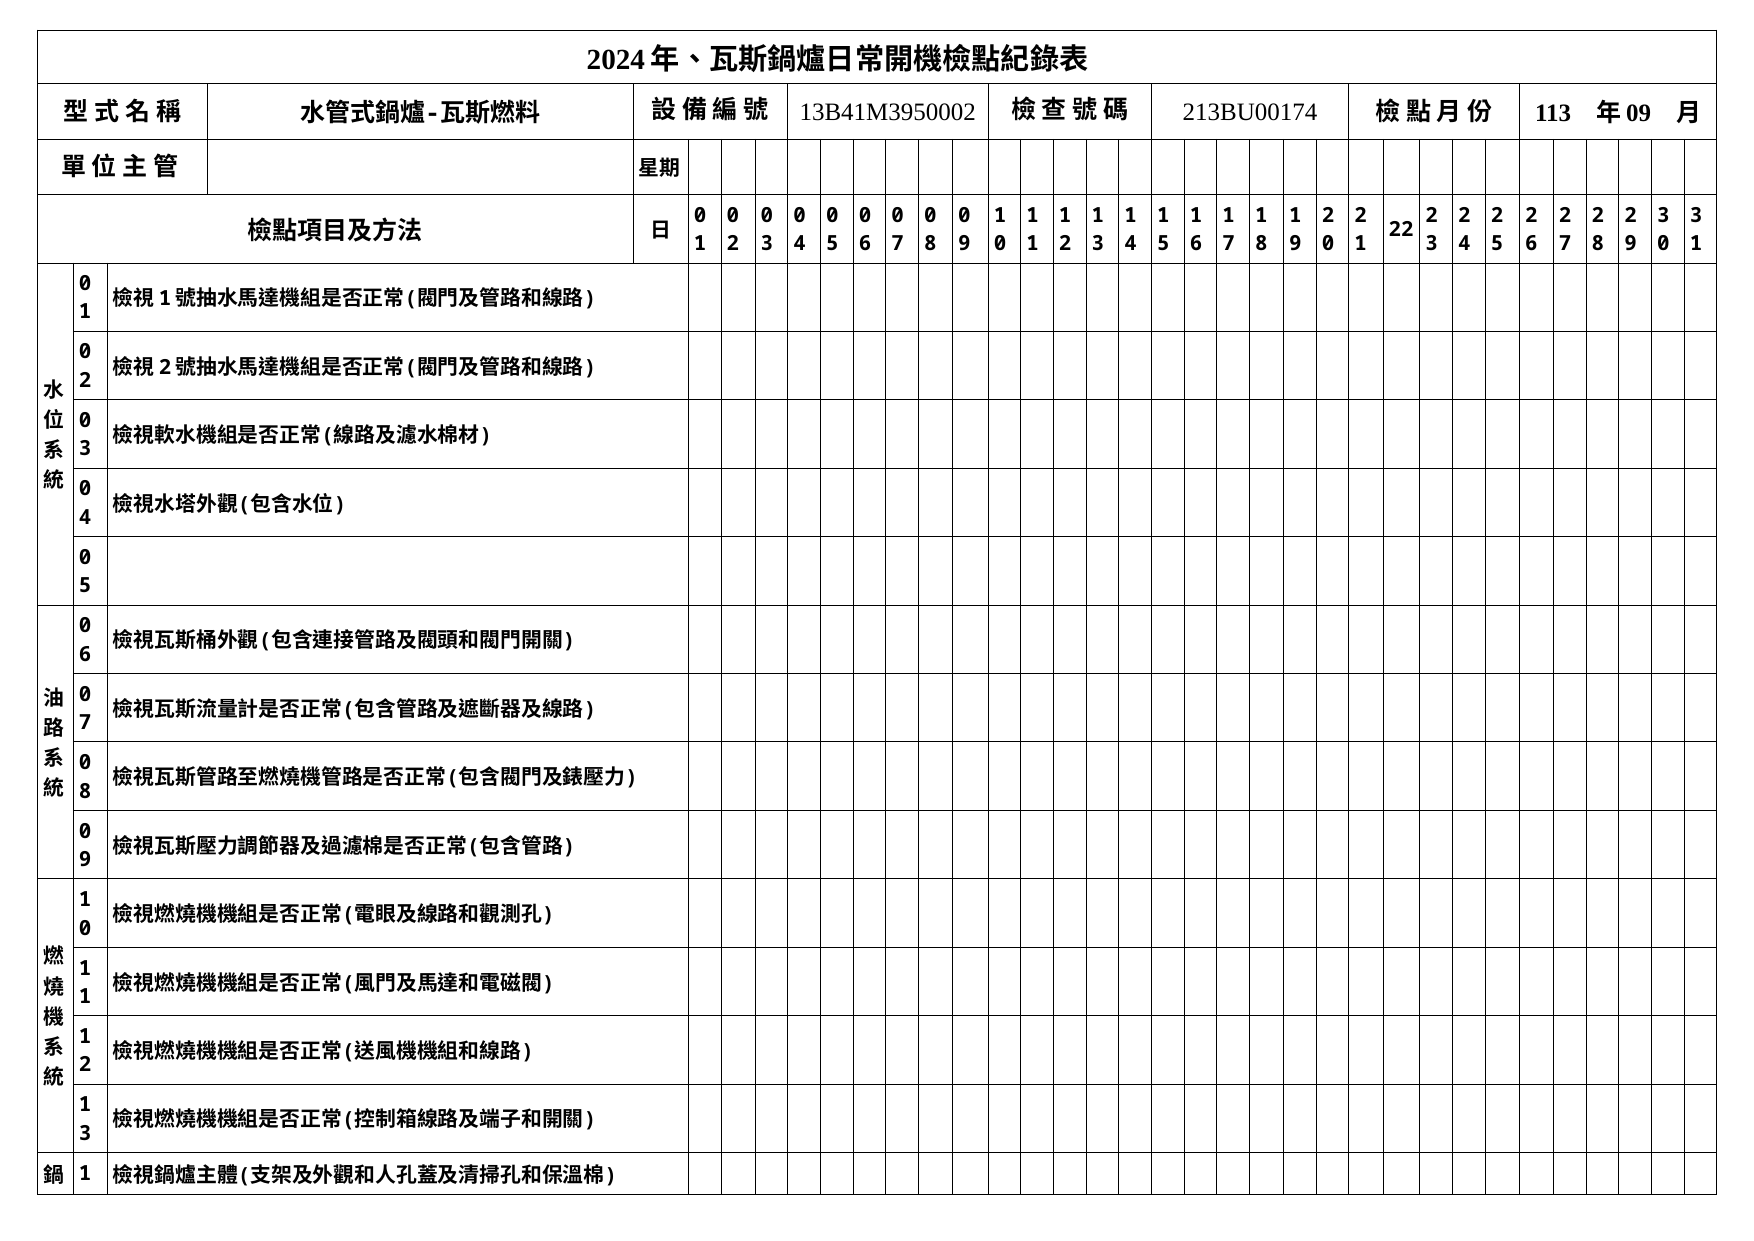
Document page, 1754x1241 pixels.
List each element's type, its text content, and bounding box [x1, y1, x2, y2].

table_cell [1185, 400, 1216, 468]
table_cell [788, 400, 820, 468]
table_cell 檢視瓦斯管路至燃燒機管路是否正常(包含閥門及錶壓力) [108, 742, 688, 810]
table_cell [1054, 469, 1086, 536]
table_cell [1250, 674, 1283, 741]
table_cell [1453, 1153, 1485, 1194]
table_cell 05 [821, 195, 853, 262]
table_cell [1217, 469, 1249, 536]
table_cell [1349, 537, 1383, 604]
table_cell [1087, 1016, 1118, 1084]
table_cell [722, 140, 755, 194]
table_cell [1087, 537, 1118, 604]
table_cell [1453, 811, 1485, 878]
table_cell [1185, 1085, 1216, 1152]
table_cell [722, 811, 755, 878]
table_cell [1349, 400, 1383, 468]
table_cell [1685, 537, 1716, 604]
table_cell [1021, 264, 1053, 331]
table_cell [1217, 879, 1249, 947]
table_cell 10 [74, 879, 107, 947]
table_cell [821, 1153, 853, 1194]
table_cell [1384, 140, 1419, 194]
table_cell [953, 742, 988, 810]
table_cell [1349, 1085, 1383, 1152]
table_cell [1152, 1085, 1184, 1152]
table_cell [886, 140, 918, 194]
table_cell [1284, 469, 1316, 536]
table_cell [821, 140, 853, 194]
table_cell [1185, 537, 1216, 604]
table_cell [1119, 1085, 1151, 1152]
table_cell [1021, 400, 1053, 468]
table_cell [1420, 1016, 1452, 1084]
table_cell [1284, 606, 1316, 673]
table_cell [1486, 948, 1519, 1015]
table_cell 檢視瓦斯壓力調節器及過濾棉是否正常(包含管路) [108, 811, 688, 878]
table_cell [689, 140, 721, 194]
table_cell [1119, 400, 1151, 468]
table_cell [919, 332, 952, 399]
table_cell [1486, 469, 1519, 536]
table_cell [1587, 400, 1618, 468]
table_cell [1520, 1085, 1553, 1152]
table_cell 02 [722, 195, 755, 262]
table_cell [1317, 537, 1348, 604]
table_cell [1021, 1153, 1053, 1194]
table_cell [854, 674, 885, 741]
table_cell [1217, 140, 1249, 194]
table_cell [1284, 400, 1316, 468]
table_cell 03 [74, 400, 107, 468]
table_cell 型 式 名 稱 [38, 84, 207, 139]
table_cell [1152, 742, 1184, 810]
table_cell 06 [854, 195, 885, 262]
table_cell [1317, 606, 1348, 673]
table_cell [1587, 879, 1618, 947]
table_cell [1317, 948, 1348, 1015]
table_cell 12 [1054, 195, 1086, 262]
table_cell [1250, 879, 1283, 947]
table_cell [1453, 469, 1485, 536]
table_cell [689, 537, 721, 604]
table_cell [1317, 1085, 1348, 1152]
table_cell [1420, 140, 1452, 194]
table_cell [756, 1153, 787, 1194]
table_cell [1486, 606, 1519, 673]
table_cell [1685, 1016, 1716, 1084]
table_cell [1587, 811, 1618, 878]
table_cell 23 [1420, 195, 1452, 262]
table_cell [1520, 879, 1553, 947]
table_cell 設 備 編 號 [634, 84, 787, 139]
table_cell [788, 1085, 820, 1152]
table_cell [756, 674, 787, 741]
table_cell [689, 332, 721, 399]
table_cell [788, 948, 820, 1015]
table_cell [788, 140, 820, 194]
table_cell [756, 537, 787, 604]
table_cell [953, 1085, 988, 1152]
table_cell [1054, 742, 1086, 810]
table_cell [1087, 948, 1118, 1015]
table_cell [108, 537, 688, 604]
table_cell [1453, 606, 1485, 673]
table_cell [1284, 1016, 1316, 1084]
table_cell [1520, 264, 1553, 331]
table_cell [1087, 332, 1118, 399]
table_cell [1250, 332, 1283, 399]
table_cell [953, 400, 988, 468]
table_cell [722, 264, 755, 331]
table_cell [1453, 879, 1485, 947]
table_cell [788, 879, 820, 947]
table_cell [1185, 606, 1216, 673]
table_cell [756, 140, 787, 194]
table_cell [919, 264, 952, 331]
table_cell [1384, 264, 1419, 331]
table_cell [1486, 400, 1519, 468]
table_cell [886, 469, 918, 536]
table_cell [821, 811, 853, 878]
table_cell [1554, 1016, 1586, 1084]
table_cell 02 [74, 332, 107, 399]
table_cell [1284, 140, 1316, 194]
table_cell [1349, 264, 1383, 331]
table_cell [788, 606, 820, 673]
table_cell [1453, 674, 1485, 741]
table_cell [989, 948, 1020, 1015]
table_cell [1119, 742, 1151, 810]
table_cell [1384, 811, 1419, 878]
table_cell [953, 140, 988, 194]
table_cell [919, 400, 952, 468]
table_cell [1250, 537, 1283, 604]
table_cell [989, 332, 1020, 399]
table_cell [953, 332, 988, 399]
table_cell [1119, 537, 1151, 604]
table_cell [1217, 537, 1249, 604]
table_cell [1284, 1085, 1316, 1152]
table_cell [821, 742, 853, 810]
table_cell [1587, 1085, 1618, 1152]
table_cell [1054, 537, 1086, 604]
table_cell [953, 948, 988, 1015]
table_cell [1217, 1085, 1249, 1152]
table_cell [1021, 332, 1053, 399]
table_cell [919, 537, 952, 604]
table_cell 21 [1349, 195, 1383, 262]
table_cell [1349, 332, 1383, 399]
table_cell [756, 400, 787, 468]
table_cell 11 [1021, 195, 1053, 262]
table_cell [821, 1085, 853, 1152]
table_cell [989, 469, 1020, 536]
table_cell 13B41M3950002 [788, 84, 988, 139]
table_cell [1317, 469, 1348, 536]
table_cell [1384, 537, 1419, 604]
table_cell [1217, 332, 1249, 399]
table_cell [854, 879, 885, 947]
table_cell [854, 1085, 885, 1152]
table_cell [886, 264, 918, 331]
table_cell [1420, 332, 1452, 399]
table_cell [1284, 811, 1316, 878]
table_cell [989, 537, 1020, 604]
table_cell [1554, 1153, 1586, 1194]
table_cell [1284, 1153, 1316, 1194]
table_cell 04 [788, 195, 820, 262]
table_cell 13 [1087, 195, 1118, 262]
table_cell [886, 674, 918, 741]
table_cell [1217, 742, 1249, 810]
table_cell [989, 879, 1020, 947]
table_cell 檢視瓦斯流量計是否正常(包含管路及遮斷器及線路) [108, 674, 688, 741]
table_cell [788, 264, 820, 331]
table_cell [1685, 948, 1716, 1015]
table_cell [1349, 1153, 1383, 1194]
table_cell [1520, 537, 1553, 604]
table_cell [1152, 606, 1184, 673]
table_cell [1087, 1153, 1118, 1194]
table_cell [1087, 879, 1118, 947]
table_cell [886, 811, 918, 878]
table_cell [1185, 1016, 1216, 1084]
table_cell [1685, 1085, 1716, 1152]
table_cell [1486, 140, 1519, 194]
table_cell [1619, 537, 1651, 604]
table_cell [854, 140, 885, 194]
table_cell [1384, 879, 1419, 947]
table_cell [1349, 140, 1383, 194]
table_cell [1384, 1016, 1419, 1084]
table_cell [1152, 674, 1184, 741]
table_cell [1250, 1016, 1283, 1084]
table_cell 檢視水塔外觀(包含水位) [108, 469, 688, 536]
table_cell 09 [953, 195, 988, 262]
table_cell [1185, 264, 1216, 331]
table_cell [919, 1016, 952, 1084]
table_cell [1152, 1153, 1184, 1194]
table_cell [1119, 606, 1151, 673]
table_cell 日 [634, 195, 688, 262]
table_cell 檢視1號抽水馬達機組是否正常(閥門及管路和線路) [108, 264, 688, 331]
table_cell [1317, 264, 1348, 331]
table_cell [1587, 140, 1618, 194]
table_cell 12 [74, 1016, 107, 1084]
table_cell [756, 264, 787, 331]
table_cell [989, 811, 1020, 878]
table_cell 01 [689, 195, 721, 262]
table_cell [1520, 674, 1553, 741]
table_cell [722, 1153, 755, 1194]
table_cell [1685, 1153, 1716, 1194]
table_cell 檢視燃燒機機組是否正常(控制箱線路及端子和開關) [108, 1085, 688, 1152]
table_cell [989, 1153, 1020, 1194]
table_cell [1119, 811, 1151, 878]
table_cell [1652, 948, 1684, 1015]
table_cell 03 [756, 195, 787, 262]
table_cell [821, 264, 853, 331]
table_cell [821, 674, 853, 741]
table_cell 09 [74, 811, 107, 878]
table_cell [788, 811, 820, 878]
table_cell [1250, 948, 1283, 1015]
table_cell [1554, 400, 1586, 468]
table_cell [722, 1016, 755, 1084]
table_cell [1587, 1016, 1618, 1084]
table_cell [1453, 1016, 1485, 1084]
table_cell [989, 1016, 1020, 1084]
table_cell [1317, 674, 1348, 741]
table_cell [788, 332, 820, 399]
table_cell [1554, 948, 1586, 1015]
table_cell [1349, 606, 1383, 673]
table_cell [1685, 811, 1716, 878]
table_cell 04 [74, 469, 107, 536]
table_cell [886, 948, 918, 1015]
table_cell [1284, 332, 1316, 399]
table_cell [1587, 537, 1618, 604]
table_cell [1054, 674, 1086, 741]
table_cell [1152, 811, 1184, 878]
table_cell 檢視燃燒機機組是否正常(風門及馬達和電磁閥) [108, 948, 688, 1015]
table_cell [821, 1016, 853, 1084]
table_cell [854, 537, 885, 604]
table_cell [1420, 811, 1452, 878]
table_cell [821, 537, 853, 604]
table_cell [1284, 537, 1316, 604]
table_cell [1217, 1153, 1249, 1194]
table_cell [1384, 674, 1419, 741]
table_cell [1652, 742, 1684, 810]
table_cell [1453, 264, 1485, 331]
table_cell [1384, 400, 1419, 468]
table_cell [756, 469, 787, 536]
table_cell [1250, 1153, 1283, 1194]
table_cell [854, 264, 885, 331]
table_cell [1619, 879, 1651, 947]
table_cell [1420, 1085, 1452, 1152]
table_cell [1652, 811, 1684, 878]
table_cell [989, 1085, 1020, 1152]
table_cell [1284, 264, 1316, 331]
table_cell [756, 742, 787, 810]
table_cell 檢視鍋爐主體(支架及外觀和人孔蓋及清掃孔和保溫棉) [108, 1153, 688, 1194]
table_cell [919, 606, 952, 673]
table_cell [689, 1153, 721, 1194]
table_cell [788, 1153, 820, 1194]
table_cell [1453, 332, 1485, 399]
table_cell [886, 879, 918, 947]
table_cell [1185, 811, 1216, 878]
table_cell [1054, 1016, 1086, 1084]
table_cell [854, 400, 885, 468]
table_cell [919, 879, 952, 947]
table_cell [1520, 606, 1553, 673]
table_cell 鍋 [38, 1153, 73, 1194]
table_cell [1152, 469, 1184, 536]
table_cell [1420, 537, 1452, 604]
table_cell [1349, 1016, 1383, 1084]
table_cell [1349, 674, 1383, 741]
table_cell 16 [1185, 195, 1216, 262]
table_cell [1685, 674, 1716, 741]
table_cell [1685, 606, 1716, 673]
table_cell [1420, 264, 1452, 331]
table_cell [1119, 264, 1151, 331]
table_cell [1554, 674, 1586, 741]
table_cell [1185, 469, 1216, 536]
table_cell [886, 742, 918, 810]
table_cell [1317, 879, 1348, 947]
table_cell [208, 140, 633, 194]
table_cell [722, 400, 755, 468]
table_cell [1119, 674, 1151, 741]
table_cell 檢視軟水機組是否正常(線路及濾水棉材) [108, 400, 688, 468]
table_cell [1554, 811, 1586, 878]
table_cell [1520, 469, 1553, 536]
table_cell [1021, 674, 1053, 741]
table_cell 07 [74, 674, 107, 741]
table_cell 27 [1554, 195, 1586, 262]
table_cell [919, 1085, 952, 1152]
table_cell [1486, 879, 1519, 947]
table_cell [1619, 400, 1651, 468]
table_cell [689, 948, 721, 1015]
table_cell [1619, 1016, 1651, 1084]
table_cell [989, 140, 1020, 194]
table_cell [1217, 264, 1249, 331]
table_cell [1349, 879, 1383, 947]
table_cell [1217, 1016, 1249, 1084]
table_cell [1250, 264, 1283, 331]
table_cell [854, 469, 885, 536]
table_cell [919, 742, 952, 810]
table_cell [1152, 400, 1184, 468]
table_cell 燃 燒 機系 統 [38, 879, 73, 1152]
table_cell [1652, 674, 1684, 741]
table_cell [1087, 674, 1118, 741]
table_cell [989, 674, 1020, 741]
table_cell [1652, 400, 1684, 468]
table_cell [1520, 1016, 1553, 1084]
table_cell [1217, 606, 1249, 673]
table_cell [1021, 606, 1053, 673]
table_cell [1185, 674, 1216, 741]
table_cell [1119, 1153, 1151, 1194]
table_cell [886, 1153, 918, 1194]
table_cell [953, 606, 988, 673]
table_cell [854, 332, 885, 399]
table_cell [1152, 264, 1184, 331]
table_cell 19 [1284, 195, 1316, 262]
table_cell [953, 811, 988, 878]
table_cell [1054, 332, 1086, 399]
table_cell [1185, 948, 1216, 1015]
table_cell [1021, 140, 1053, 194]
table_cell [854, 948, 885, 1015]
table_cell [1317, 742, 1348, 810]
table_cell [722, 332, 755, 399]
table_cell [1217, 400, 1249, 468]
table_cell [1587, 332, 1618, 399]
table_cell [1486, 1085, 1519, 1152]
table_cell [821, 606, 853, 673]
table_cell 22 [1384, 195, 1419, 262]
table_cell [1587, 469, 1618, 536]
table_cell [1087, 264, 1118, 331]
table_cell 29 [1619, 195, 1651, 262]
table_cell 01 [74, 264, 107, 331]
table_cell [1652, 879, 1684, 947]
table_cell [1349, 469, 1383, 536]
table_cell [854, 742, 885, 810]
table_cell [1453, 948, 1485, 1015]
table_cell [1384, 606, 1419, 673]
table_cell [1587, 742, 1618, 810]
table_cell [1420, 1153, 1452, 1194]
table_cell [689, 1016, 721, 1084]
table_cell [953, 469, 988, 536]
table_cell 08 [919, 195, 952, 262]
table_cell [689, 742, 721, 810]
table_cell [1554, 537, 1586, 604]
table_cell [821, 469, 853, 536]
table_cell [1486, 264, 1519, 331]
table_cell [1587, 948, 1618, 1015]
table_cell 05 [74, 537, 107, 604]
table_cell [1420, 606, 1452, 673]
table_cell [1284, 948, 1316, 1015]
table_cell [1652, 264, 1684, 331]
table_cell [1119, 948, 1151, 1015]
table_cell [1554, 742, 1586, 810]
table_cell [1619, 264, 1651, 331]
table_cell 08 [74, 742, 107, 810]
table_cell [854, 811, 885, 878]
table_cell [788, 537, 820, 604]
table_cell [722, 606, 755, 673]
table_cell 水 位 系 統 [38, 264, 73, 604]
table_cell [1152, 879, 1184, 947]
table_cell [1021, 948, 1053, 1015]
table_cell [1420, 469, 1452, 536]
table_cell [689, 264, 721, 331]
table_cell [1453, 400, 1485, 468]
table_cell 1 [74, 1153, 107, 1194]
table_cell [1217, 674, 1249, 741]
table_cell [1486, 1016, 1519, 1084]
table_cell 檢視燃燒機機組是否正常(送風機機組和線路) [108, 1016, 688, 1084]
table_cell 26 [1520, 195, 1553, 262]
table_cell 單 位 主 管 [38, 140, 207, 194]
table_cell [1185, 742, 1216, 810]
table_cell [1652, 332, 1684, 399]
table_cell [756, 606, 787, 673]
table_cell [756, 879, 787, 947]
table_cell [1087, 1085, 1118, 1152]
table_cell [953, 879, 988, 947]
table_cell [1554, 264, 1586, 331]
table_cell [1520, 948, 1553, 1015]
table_cell [689, 1085, 721, 1152]
table_cell 油 路 系 統 [38, 606, 73, 878]
table_cell 檢 點 月 份 [1349, 84, 1519, 139]
table_cell [1685, 469, 1716, 536]
table_cell [1284, 879, 1316, 947]
table_cell 213BU00174 [1152, 84, 1348, 139]
table_cell [989, 742, 1020, 810]
table_cell [1349, 948, 1383, 1015]
table_cell [1087, 400, 1118, 468]
table_cell [722, 879, 755, 947]
table_cell [1619, 1153, 1651, 1194]
table_cell 檢視瓦斯桶外觀(包含連接管路及閥頭和閥門開關) [108, 606, 688, 673]
table_cell 20 [1317, 195, 1348, 262]
table_cell [953, 264, 988, 331]
table_cell [1486, 811, 1519, 878]
table_cell [1317, 1153, 1348, 1194]
table_cell [1021, 879, 1053, 947]
table_cell [1420, 948, 1452, 1015]
table_cell [722, 948, 755, 1015]
table_cell [1317, 140, 1348, 194]
table_cell [989, 264, 1020, 331]
table_cell [689, 606, 721, 673]
table_cell [1652, 1153, 1684, 1194]
table_cell [1685, 879, 1716, 947]
table_cell [1554, 879, 1586, 947]
table_cell [788, 1016, 820, 1084]
table_cell [989, 606, 1020, 673]
table_cell [1587, 674, 1618, 741]
table_cell [1554, 140, 1586, 194]
table_cell [1652, 537, 1684, 604]
table_cell [1054, 400, 1086, 468]
table_cell [1054, 1153, 1086, 1194]
table_cell [1250, 400, 1283, 468]
table_cell [1349, 811, 1383, 878]
table_cell [1054, 1085, 1086, 1152]
table_cell [886, 1016, 918, 1084]
table_cell [919, 469, 952, 536]
table_cell [1520, 742, 1553, 810]
table_cell [1520, 1153, 1553, 1194]
table_cell [854, 1153, 885, 1194]
table_cell [1619, 469, 1651, 536]
table_cell [1554, 1085, 1586, 1152]
table_header 2024年、瓦斯鍋爐日常開機檢點紀錄表 [38, 31, 1716, 83]
table_cell [1317, 400, 1348, 468]
table_cell [788, 469, 820, 536]
table_cell [1152, 332, 1184, 399]
table_cell [689, 469, 721, 536]
table_cell [1652, 469, 1684, 536]
table_cell [886, 332, 918, 399]
table_cell [1619, 948, 1651, 1015]
table_cell [919, 1153, 952, 1194]
table_cell [1021, 537, 1053, 604]
table_cell [854, 1016, 885, 1084]
table_cell [689, 811, 721, 878]
table_cell [756, 332, 787, 399]
table_cell 113 年09 月 [1520, 84, 1716, 139]
table_cell [1087, 811, 1118, 878]
table_cell 25 [1486, 195, 1519, 262]
table_cell [722, 469, 755, 536]
table_cell [1054, 606, 1086, 673]
table_cell [1054, 879, 1086, 947]
table_cell [1119, 879, 1151, 947]
table_cell [1054, 811, 1086, 878]
table_cell [788, 674, 820, 741]
table_cell [854, 606, 885, 673]
table_cell [756, 948, 787, 1015]
table_cell [1119, 332, 1151, 399]
table_cell [689, 400, 721, 468]
table_cell [1685, 400, 1716, 468]
table_cell [1453, 140, 1485, 194]
table_cell [1185, 140, 1216, 194]
table_cell [756, 1016, 787, 1084]
table_cell 11 [74, 948, 107, 1015]
table_cell [1054, 264, 1086, 331]
table_cell [919, 674, 952, 741]
table_cell [1554, 606, 1586, 673]
table_cell [1486, 332, 1519, 399]
table_cell [1384, 469, 1419, 536]
table_cell [886, 606, 918, 673]
table_cell [953, 674, 988, 741]
table_cell [1486, 674, 1519, 741]
table_cell 18 [1250, 195, 1283, 262]
table_cell 10 [989, 195, 1020, 262]
table_cell [1453, 537, 1485, 604]
table_cell [1520, 811, 1553, 878]
table_cell [1284, 742, 1316, 810]
table_cell [821, 948, 853, 1015]
table_cell [1250, 742, 1283, 810]
table_cell [919, 948, 952, 1015]
table_cell [756, 811, 787, 878]
table_cell 檢 查 號 碼 [989, 84, 1151, 139]
table_cell 星期 [634, 140, 688, 194]
table_cell [1087, 742, 1118, 810]
table_cell [1685, 332, 1716, 399]
table_cell [1554, 332, 1586, 399]
table_cell [1520, 332, 1553, 399]
table_cell [1119, 140, 1151, 194]
table_cell 檢視2號抽水馬達機組是否正常(閥門及管路和線路) [108, 332, 688, 399]
table_cell [1021, 1085, 1053, 1152]
table_cell [1685, 140, 1716, 194]
table_cell [919, 811, 952, 878]
table_cell [1054, 948, 1086, 1015]
table_cell [1685, 742, 1716, 810]
table_cell [886, 537, 918, 604]
table_cell [1250, 469, 1283, 536]
table_cell [1284, 674, 1316, 741]
table_cell 17 [1217, 195, 1249, 262]
table_cell [953, 537, 988, 604]
table_cell [1652, 606, 1684, 673]
table_cell 24 [1453, 195, 1485, 262]
table_cell [1152, 537, 1184, 604]
table_cell [722, 742, 755, 810]
table_cell 14 [1119, 195, 1151, 262]
table_cell 檢點項目及方法 [38, 195, 633, 262]
table_cell 07 [886, 195, 918, 262]
table_cell [1652, 1016, 1684, 1084]
table_cell [1420, 400, 1452, 468]
table_cell [1652, 1085, 1684, 1152]
table_cell [1619, 674, 1651, 741]
table_cell [1021, 811, 1053, 878]
table_cell [1420, 674, 1452, 741]
table_cell [1384, 332, 1419, 399]
table_cell [1587, 1153, 1618, 1194]
table_cell 28 [1587, 195, 1618, 262]
table_cell [722, 537, 755, 604]
table_cell [1349, 742, 1383, 810]
table_cell [1384, 948, 1419, 1015]
table_cell [1021, 1016, 1053, 1084]
table_cell [1317, 1016, 1348, 1084]
table_cell 水管式鍋爐-瓦斯燃料 [208, 84, 633, 139]
table_cell 檢視燃燒機機組是否正常(電眼及線路和觀測孔) [108, 879, 688, 947]
table_cell [1420, 879, 1452, 947]
table_cell [1250, 811, 1283, 878]
table_cell [756, 1085, 787, 1152]
table_cell [1486, 742, 1519, 810]
table_cell [722, 1085, 755, 1152]
table_cell [1217, 811, 1249, 878]
table_cell [1152, 1016, 1184, 1084]
table_cell 15 [1152, 195, 1184, 262]
table_cell [821, 400, 853, 468]
table_cell 31 [1685, 195, 1716, 262]
table_cell [919, 140, 952, 194]
table_cell [1520, 400, 1553, 468]
table_cell [1587, 264, 1618, 331]
table_cell [1021, 469, 1053, 536]
table_cell 13 [74, 1085, 107, 1152]
table_cell [1520, 140, 1553, 194]
table_cell [886, 400, 918, 468]
table_cell [1250, 140, 1283, 194]
table_cell [1384, 742, 1419, 810]
table_cell [989, 400, 1020, 468]
table_cell [1119, 1016, 1151, 1084]
table_cell [886, 1085, 918, 1152]
table_cell [1250, 1085, 1283, 1152]
table_cell [1152, 948, 1184, 1015]
table_cell [1185, 879, 1216, 947]
table_cell [1384, 1085, 1419, 1152]
table_cell [1185, 332, 1216, 399]
table_cell [1453, 1085, 1485, 1152]
table_cell [1619, 742, 1651, 810]
table_cell [689, 879, 721, 947]
table_cell [1087, 469, 1118, 536]
table_cell [689, 674, 721, 741]
table_cell [953, 1016, 988, 1084]
table_cell [1250, 606, 1283, 673]
table_cell [1317, 811, 1348, 878]
table_cell [1119, 469, 1151, 536]
table_cell [1453, 742, 1485, 810]
table_cell [1619, 811, 1651, 878]
table_cell 30 [1652, 195, 1684, 262]
table_cell [1685, 264, 1716, 331]
table_cell [1317, 332, 1348, 399]
table_cell [821, 879, 853, 947]
table_cell [1217, 948, 1249, 1015]
table_cell [1554, 469, 1586, 536]
table_cell [1021, 742, 1053, 810]
table_cell [1152, 140, 1184, 194]
table_cell [1652, 140, 1684, 194]
table_cell [722, 674, 755, 741]
table_cell [788, 742, 820, 810]
table_cell [1619, 1085, 1651, 1152]
table_cell [1185, 1153, 1216, 1194]
table_cell [953, 1153, 988, 1194]
table_cell [1587, 606, 1618, 673]
table_cell [1619, 606, 1651, 673]
table_cell [1619, 140, 1651, 194]
table_cell [821, 332, 853, 399]
table_cell [1486, 537, 1519, 604]
table_cell [1420, 742, 1452, 810]
table_cell [1384, 1153, 1419, 1194]
table_cell [1486, 1153, 1519, 1194]
table_cell [1619, 332, 1651, 399]
table_cell [1087, 140, 1118, 194]
table_cell [1054, 140, 1086, 194]
table_cell [1087, 606, 1118, 673]
table_cell 06 [74, 606, 107, 673]
